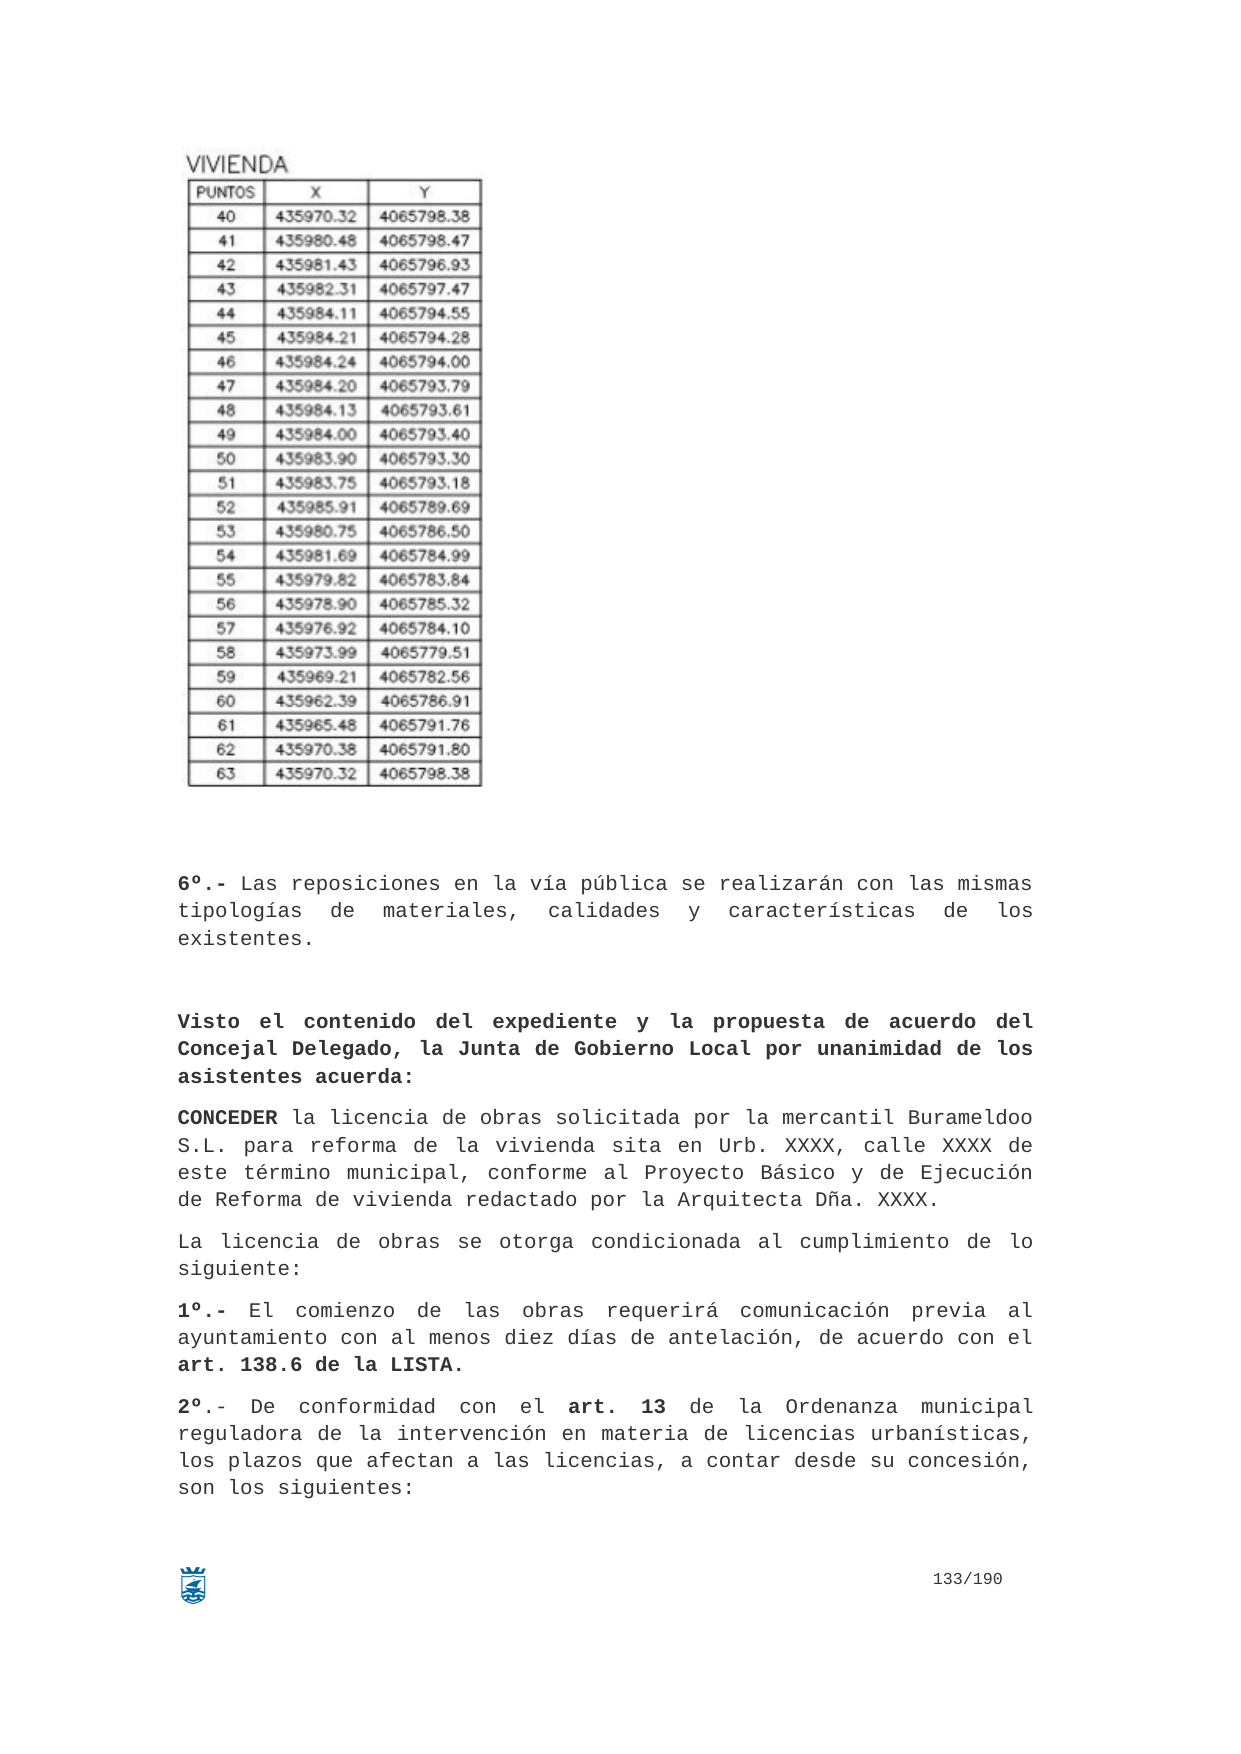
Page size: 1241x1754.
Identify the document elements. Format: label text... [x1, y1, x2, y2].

picture [177, 1562, 208, 1607]
text 1º.- El comienzo de las obras requerirá comunicación previa al ayuntamiento con al menos diez días de antelación, de acuerdo con el art. 138.6 de la LISTA. [177, 1300, 1033, 1378]
text 2º.- De conformidad con el art. 13 de la Ordenanza municipal reguladora de la intervención en materia de licencias urbanísticas, los plazos que afectan a las licencias, a contar desde su concesión, son los siguientes: [177, 1396, 1033, 1501]
text CONCEDER la licencia de obras solicitada por la mercantil Burameldoo S.L. para reforma de la vivienda sita en Urb. XXXX, calle XXXX de este término municipal, conforme al Proyecto Básico y de Ejecución de Reforma de vivienda redactado por la Arquitecta Dña. XXXX. [177, 1107, 1033, 1213]
text 6º.- Las reposiciones en la vía pública se realizarán con las mismas tipologías de materiales, calidades y características de los existentes. [177, 819, 1033, 951]
text La licencia de obras se otorga condicionada al cumplimiento de lo siguiente: [177, 1231, 1033, 1282]
text Visto el contenido del expediente y la propuesta de acuerdo del Concejal Delegado, la Junta de Gobierno Local por unanimidad de los asistentes acuerda: [177, 1011, 1033, 1089]
picture [177, 147, 492, 801]
